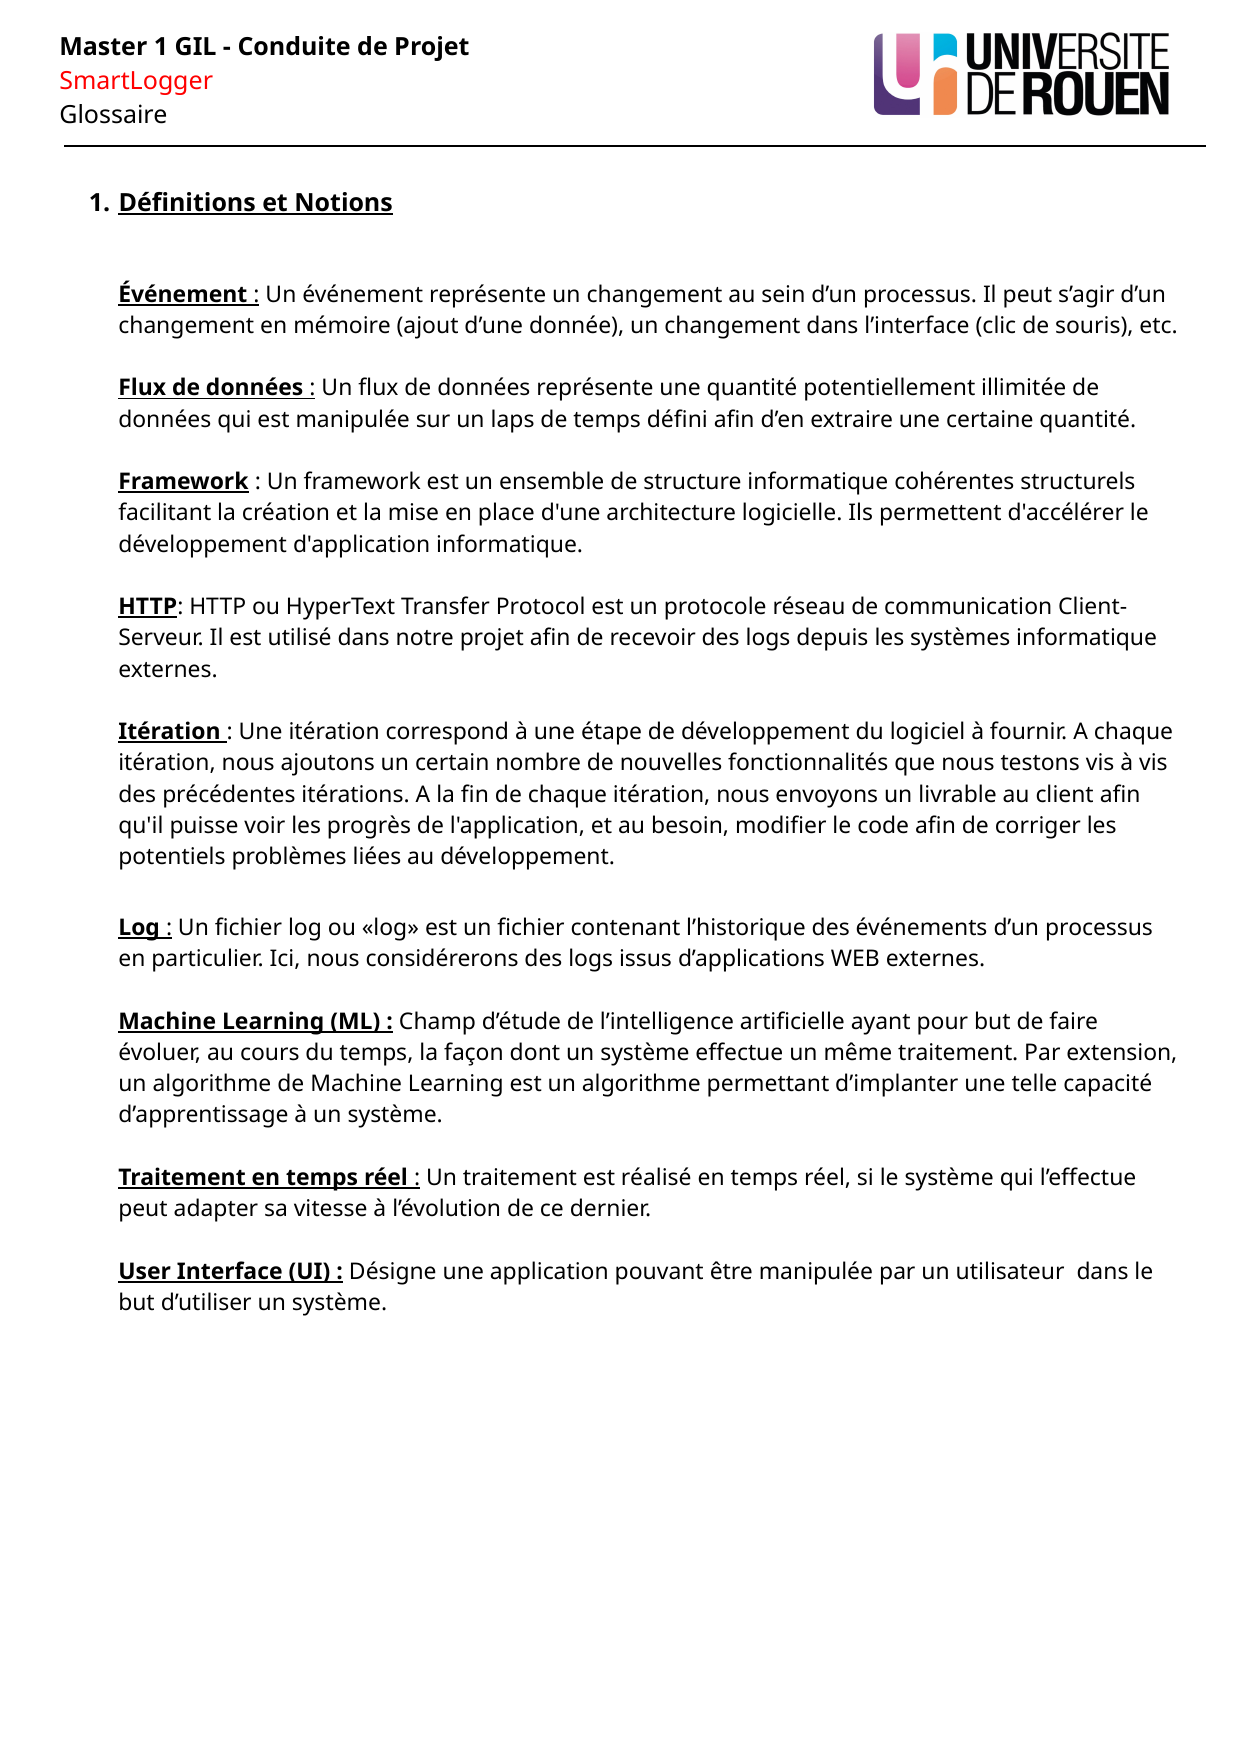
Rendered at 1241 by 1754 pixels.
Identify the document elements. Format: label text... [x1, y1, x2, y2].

text Flux de données : Un flux de données représente une quantité potentiellement illimitée de données qui est manipulée sur un laps de temps défini afin d’en extraire une certaine quantité. [118, 371, 1181, 434]
text Log : Un fichier log ou «log» est un fichier contenant l’historique des événements d’un processus en particulier. Ici, nous considérerons des logs issus d’applications WEB externes. [118, 911, 1181, 973]
text Itération : Une itération correspond à une étape de développement du logiciel à fournir. A chaque itération, nous ajoutons un certain nombre de nouvelles fonctionnalités que nous testons vis à vis des précédentes itérations. A la fin de chaque itération, nous envoyons un livrable au client afin qu'il puisse voir les progrès de l'application, et au besoin, modifier le code afin de corriger les potentiels problèmes liées au développement. [118, 715, 1181, 871]
text User Interface (UI) : Désigne une application pouvant être manipulée par un utilisateur dans le but d’utiliser un système. [118, 1255, 1181, 1317]
text Traitement en temps réel : Un traitement est réalisé en temps réel, si le système qui l’effectue peut adapter sa vitesse à l’évolution de ce dernier. [118, 1161, 1181, 1223]
text Machine Learning (ML) : Champ d’étude de l’intelligence artificielle ayant pour but de faire évoluer, au cours du temps, la façon dont un système effectue un même traitement. Par extension, un algorithme de Machine Learning est un algorithme permettant d’implanter une telle capacité d’apprentissage à un système. [118, 1005, 1181, 1130]
picture [872, 32, 1170, 118]
text Événement : Un événement représente un changement au sein d’un processus. Il peut s’agir d’un changement en mémoire (ajout d’une donnée), un changement dans l’interface (clic de souris), etc. [118, 277, 1181, 340]
text HTTP: HTTP ou HyperText Transfer Protocol est un protocole réseau de communication Client-Serveur. Il est utilisé dans notre projet afin de recevoir des logs depuis les systèmes informatique externes. [118, 590, 1181, 684]
text Framework : Un framework est un ensemble de structure informatique cohérentes structurels facilitant la création et la mise en place d'une architecture logicielle. Ils permettent d'accélérer le développement d'application informatique. [118, 465, 1181, 559]
subtitle Définitions et Notions [89, 184, 1181, 218]
